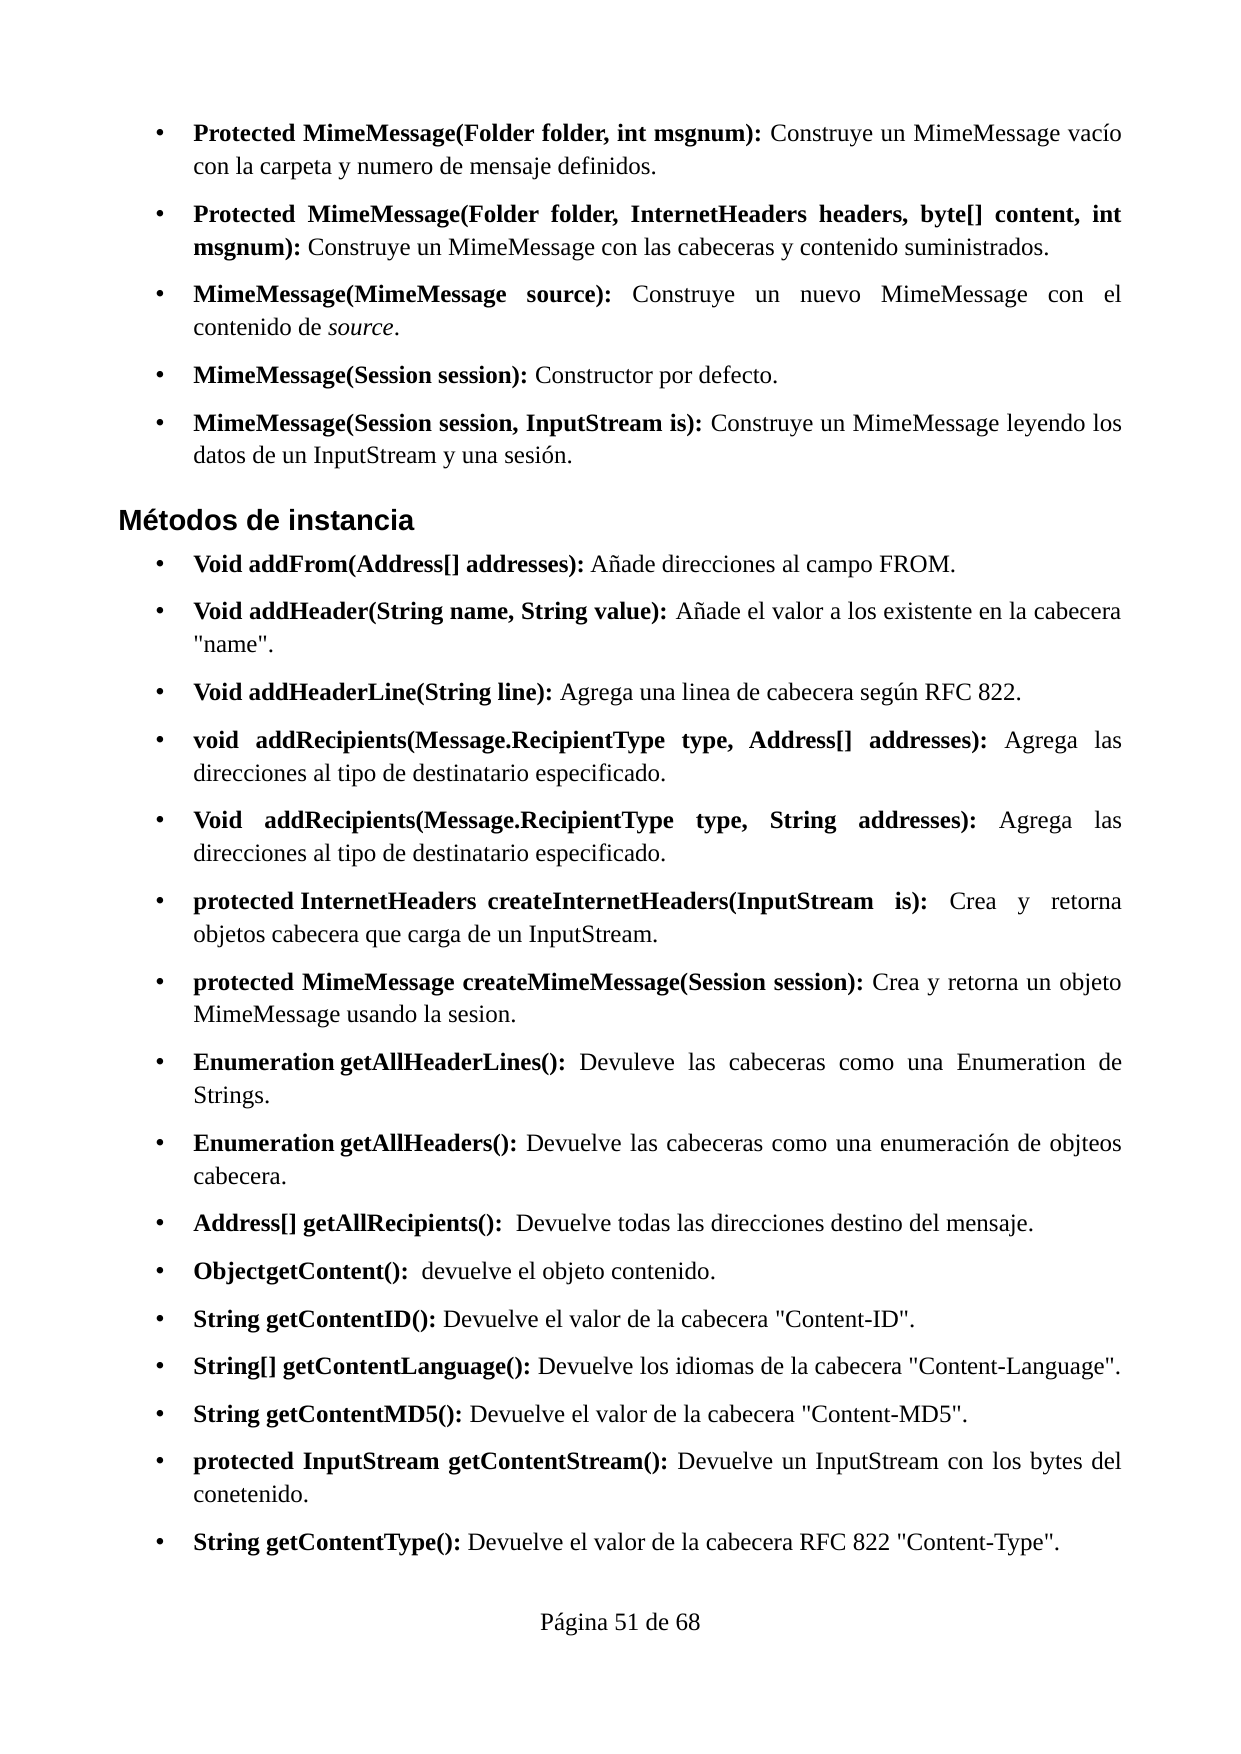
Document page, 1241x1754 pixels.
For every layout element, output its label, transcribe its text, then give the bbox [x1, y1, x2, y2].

list MimeMessage(MimeMessage source): Construye un nuevo MimeMessage con el contenido de source. [156, 279, 1122, 341]
list protected MimeMessage createMimeMessage(Session session): Crea y retorna un objeto MimeMessage usando la sesion. [156, 967, 1122, 1028]
subtitle Métodos de instancia [118, 503, 1122, 536]
list Enumeration getAllHeaders(): Devuelve las cabeceras como una enumeración de objteos cabecera. [156, 1128, 1122, 1189]
list String getContentType(): Devuelve el valor de la cabecera RFC 822 "Content-Type". [156, 1527, 1122, 1556]
list MimeMessage(Session session): Constructor por defecto. [156, 360, 1122, 389]
list Void addRecipients(Message.RecipientType type, String addresses): Agrega las direcciones al tipo de destinatario especificado. [156, 805, 1122, 867]
list String getContentID(): Devuelve el valor de la cabecera "Content-ID". [156, 1304, 1122, 1332]
list Protected MimeMessage(Folder folder, int msgnum): Construye un MimeMessage vacío con la carpeta y numero de mensaje definidos. [156, 118, 1122, 180]
list String[] getContentLanguage(): Devuelve los idiomas de la cabecera "Content-Language". [156, 1351, 1122, 1380]
list protected InputStream getContentStream(): Devuelve un InputStream con los bytes del conetenido. [156, 1446, 1122, 1508]
list Enumeration getAllHeaderLines(): Devuleve las cabeceras como una Enumeration de Strings. [156, 1047, 1122, 1109]
list void addRecipients(Message.RecipientType type, Address[] addresses): Agrega las direcciones al tipo de destinatario especificado. [156, 725, 1122, 786]
list Protected MimeMessage(Folder folder, InternetHeaders headers, byte[] content, int msgnum): Construye un MimeMessage con las cabeceras y contenido suministrados. [156, 199, 1122, 261]
list protected InternetHeaders createInternetHeaders(InputStream is): Crea y retorna objetos cabecera que carga de un InputStream. [156, 886, 1122, 948]
list Void addFrom(Address[] addresses): Añade direcciones al campo FROM. [156, 549, 1122, 578]
list Object getContent(): devuelve el objeto contenido. [156, 1256, 1122, 1285]
list Void addHeaderLine(String line): Agrega una linea de cabecera según RFC 822. [156, 677, 1122, 706]
list String getContentMD5(): Devuelve el valor de la cabecera "Content-MD5". [156, 1399, 1122, 1428]
list Address[] getAllRecipients(): Devuelve todas las direcciones destino del mensaje. [156, 1208, 1122, 1237]
list Void addHeader(String name, String value): Añade el valor a los existente en la cabecera "name". [156, 596, 1122, 658]
list MimeMessage(Session session, InputStream is): Construye un MimeMessage leyendo los datos de un InputStream y una sesión. [156, 408, 1122, 469]
